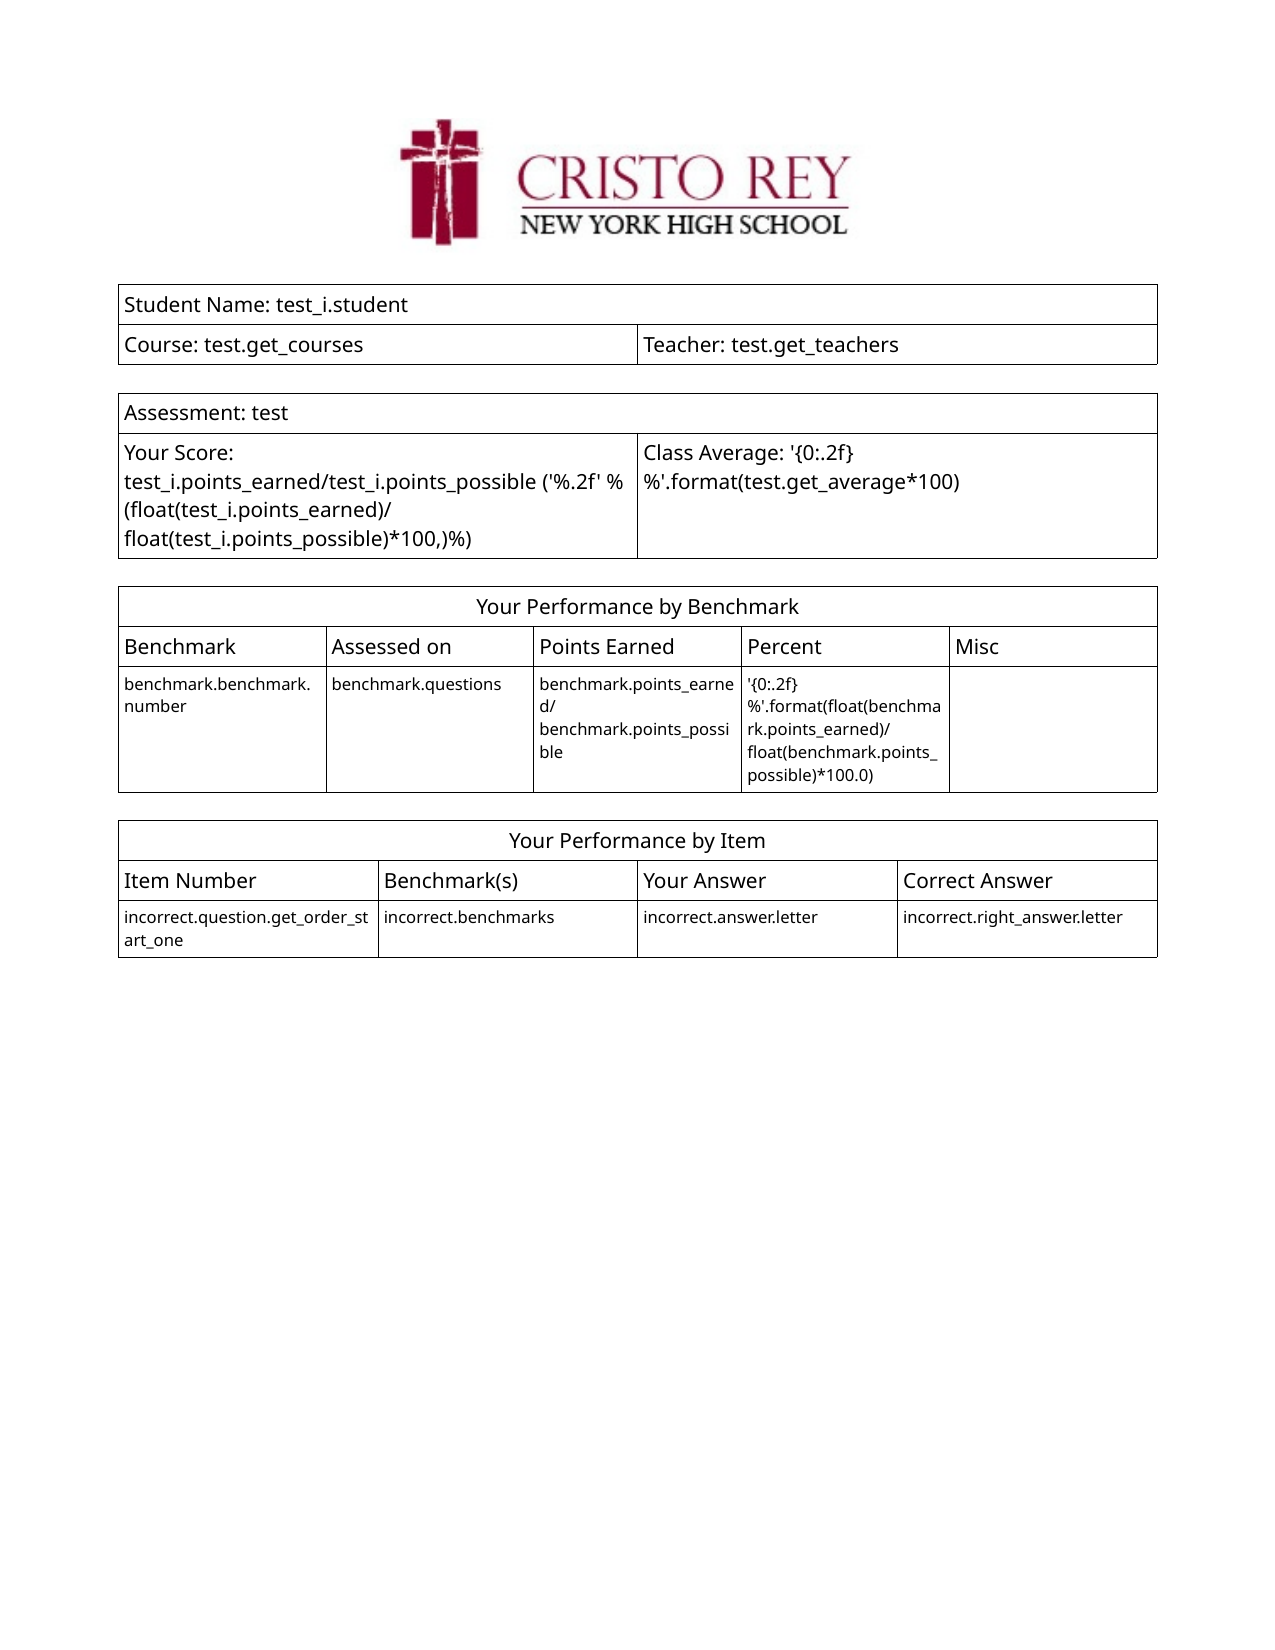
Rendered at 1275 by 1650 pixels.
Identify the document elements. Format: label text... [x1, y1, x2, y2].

table_cell Points Earned [534, 627, 741, 666]
table_header Your Performance by Benchmark [119, 587, 1157, 626]
table_cell Assessed on [327, 627, 533, 666]
table_cell [950, 667, 1157, 792]
table_cell Percent [742, 627, 949, 666]
table_cell benchmark.questions [327, 667, 533, 792]
table_cell Benchmark [119, 627, 326, 666]
table_cell Benchmark(s) [379, 861, 637, 900]
table_cell incorrect.benchmarks [379, 901, 637, 957]
table_cell incorrect.question.get_order_start_one [119, 901, 378, 957]
table_cell '{0:.2f}%'.format(float(benchmark.points_earned)/float(benchmark.points_possible)*100.0) [742, 667, 949, 792]
table_cell incorrect.answer.letter [638, 901, 897, 957]
table_cell Item Number [119, 861, 378, 900]
table_cell Teacher: test.get_teachers [638, 325, 1157, 364]
table_cell Class Average: '{0:.2f}%'.format(test.get_average*100) [638, 434, 1157, 558]
picture [372, 118, 903, 256]
table_header Student Name: test_i.student [119, 285, 1157, 324]
table_cell benchmark.benchmark.number [119, 667, 326, 792]
table_cell Course: test.get_courses [119, 325, 637, 364]
table_cell Correct Answer [898, 861, 1157, 900]
table_cell benchmark.points_earned/benchmark.points_possible [534, 667, 741, 792]
table_cell Your Answer [638, 861, 897, 900]
table_cell Your Score: test_i.points_earned/test_i.points_possible ('%.2f' % (float(test_i.points_earned)/float(test_i.points_possible)*100,)%) [119, 434, 637, 558]
table_cell Misc [950, 627, 1157, 666]
table_cell incorrect.right_answer.letter [898, 901, 1157, 957]
table_header Assessment: test [119, 394, 1157, 433]
table_header Your Performance by Item [119, 821, 1157, 860]
